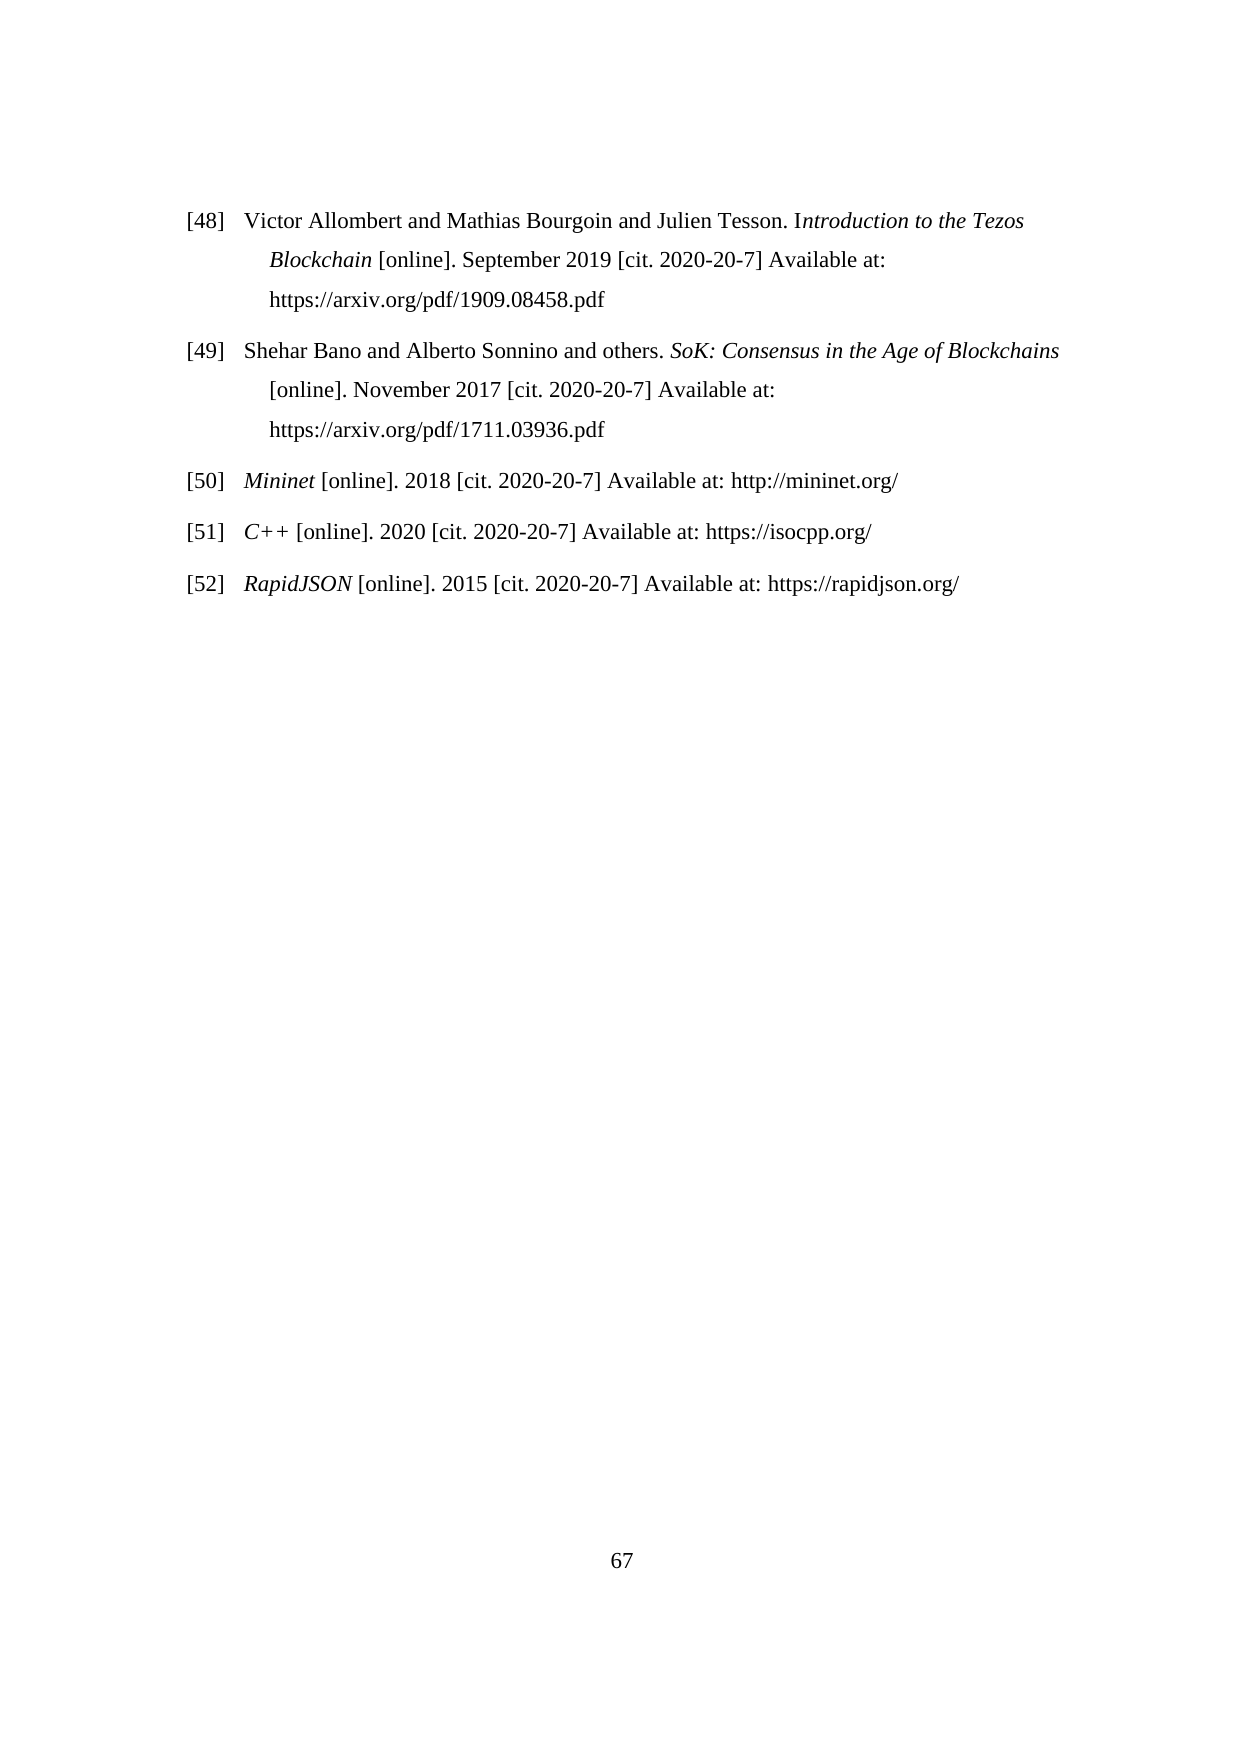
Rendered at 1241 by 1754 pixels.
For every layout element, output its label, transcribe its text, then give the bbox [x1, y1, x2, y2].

list RapidJSON [online]. 2015 [cit. 2020-20-7] Available at: https://rapidjson.org/ [186, 569, 1075, 596]
list Shehar Bano and Alberto Sonnino and others. SoK: Consensus in the Age of Blockchains [online]. November 2017 [cit. 2020-20-7] Available at: https://arxiv.org/pdf/1711.03936.pdf [186, 337, 1075, 442]
list C++ [online]. 2020 [cit. 2020-20-7] Available at: https://isocpp.org/ [186, 518, 1075, 545]
list Victor Allombert and Mathias Bourgoin and Julien Tesson. Introduction to the Tezos Blockchain [online]. September 2019 [cit. 2020-20-7] Available at: https://arxiv.org/pdf/1909.08458.pdf [186, 207, 1075, 312]
list Mininet [online]. 2018 [cit. 2020-20-7] Available at: http://mininet.org/ [186, 467, 1075, 493]
